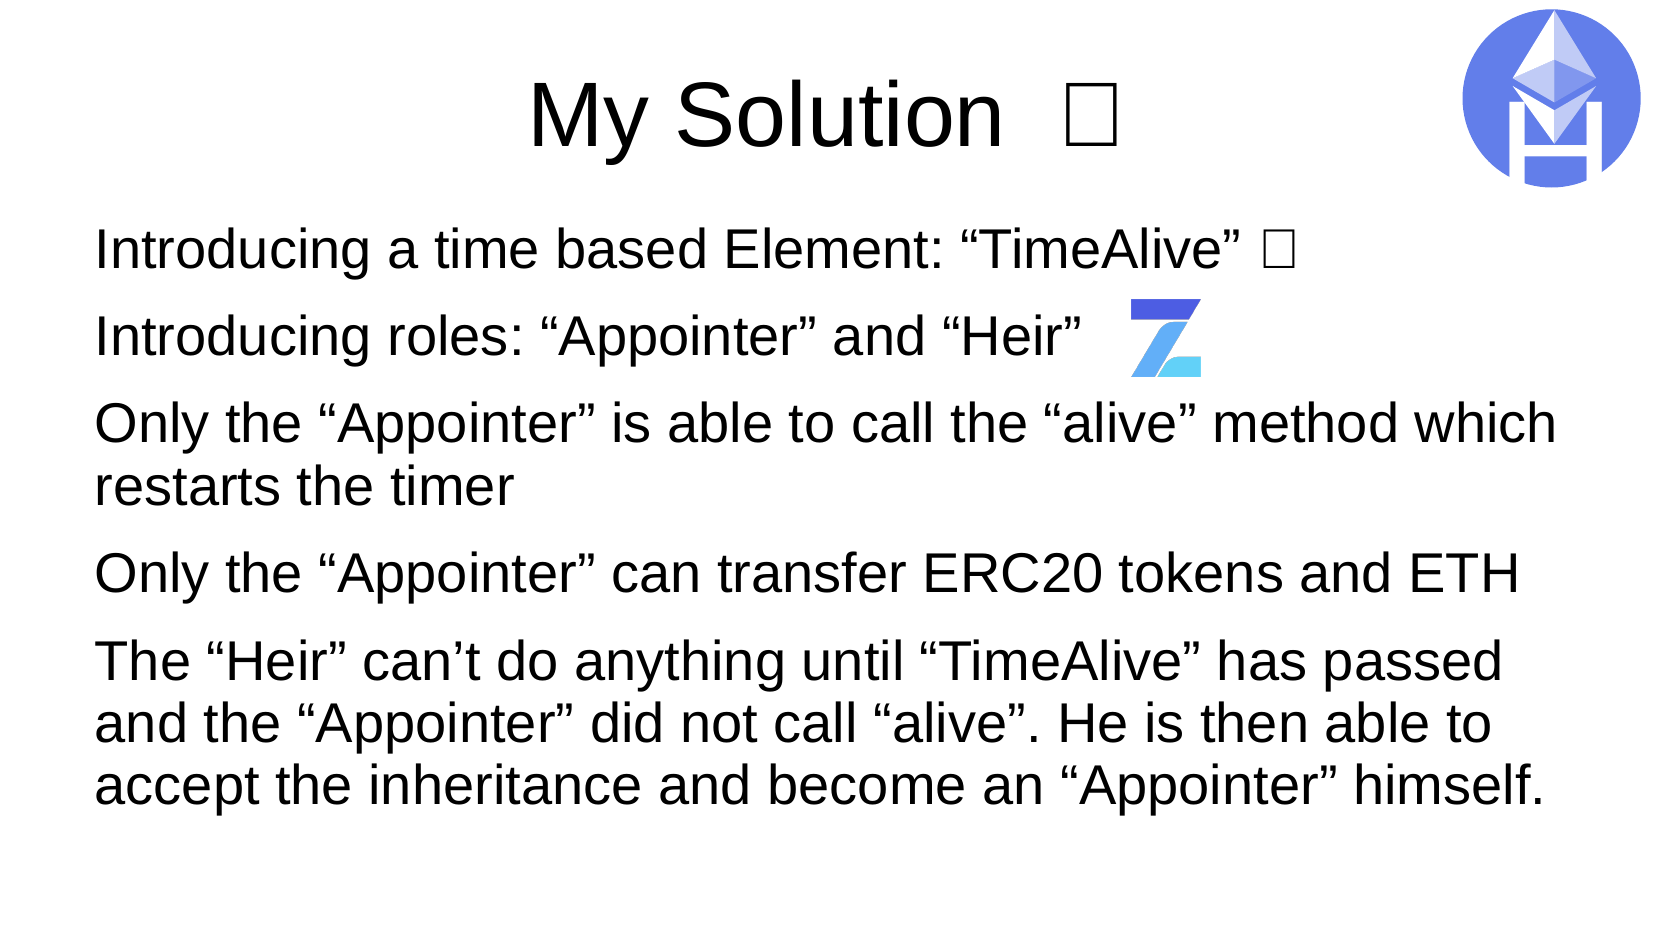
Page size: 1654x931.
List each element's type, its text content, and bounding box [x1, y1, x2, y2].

list Introducing a time based Element: “TimeAlive” ⏰ Introducing roles: “Appointer” and “Heir” Only the “Appointer” is able to call the “alive” method which restarts the timer Only the “Appointer” can transfer ERC20 tokens and ETH The “Heir” can’t do anything until “TimeAlive” has passed and the “Appointer” did not call “alive”. He is then able to accept the inheritance and become an “Appointer” himself. [94, 217, 1583, 826]
picture [1131, 299, 1201, 377]
title My Solution ✅ [82, 37, 1571, 193]
